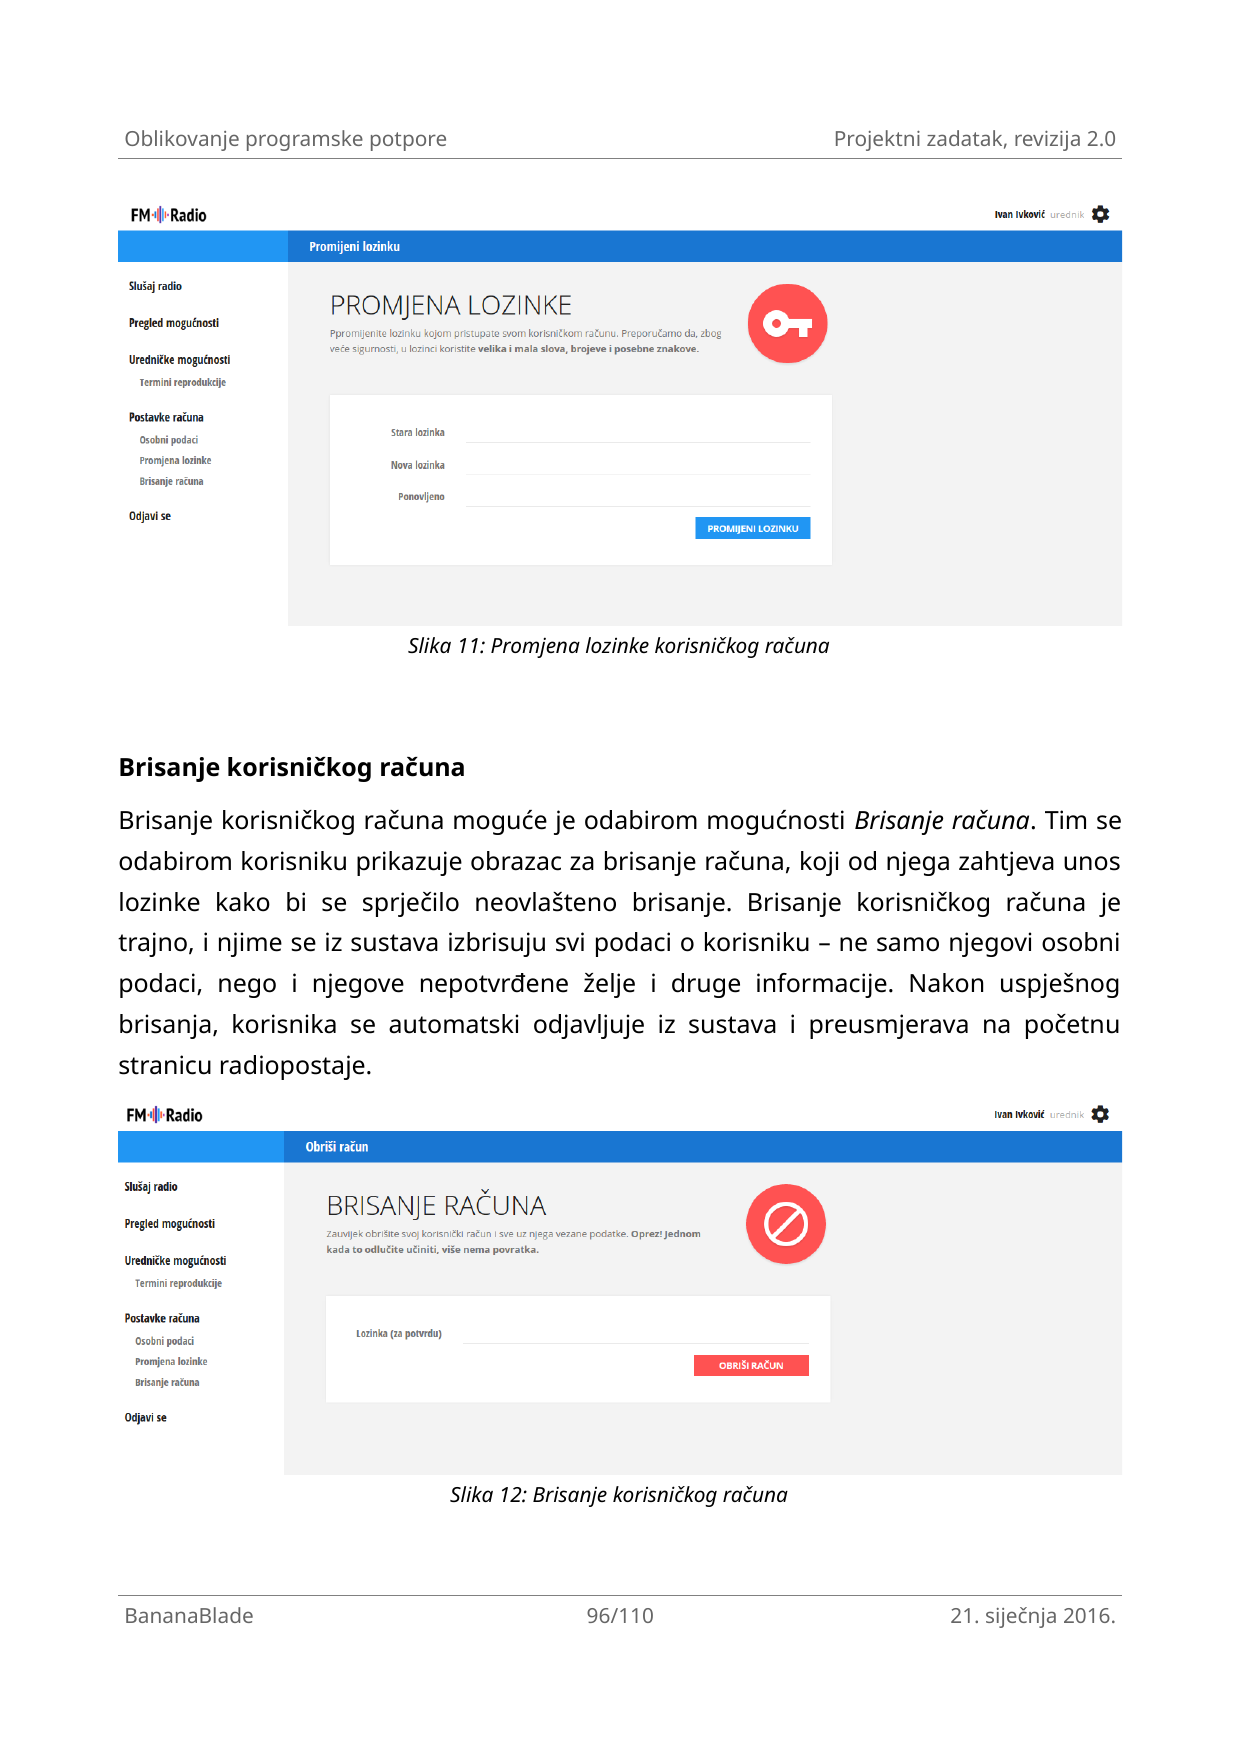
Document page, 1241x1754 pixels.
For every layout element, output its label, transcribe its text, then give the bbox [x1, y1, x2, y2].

subtitle Brisanje korisničkog računa [118, 749, 1122, 783]
text Slika 12: Brisanje korisničkog računa [118, 1475, 1122, 1508]
picture [118, 1101, 1123, 1475]
text Brisanje korisničkog računa moguće je odabirom mogućnosti Brisanje računa. Tim se odabirom korisniku prikazuje obrazac za brisanje računa, koji od njega zahtjeva unos lozinke kako bi se sprječilo neovlašteno brisanje. Brisanje korisničkog računa je trajno, i njime se iz sustava izbrisuju svi podaci o korisniku – ne samo njegovi osobni podaci, nego i njegove nepotvrđene želje i druge informacije. Nakon uspješnog brisanja, korisnika se automatski odjavljuje iz sustava i preusmjerava na početnu stranicu radiopostaje. [118, 803, 1122, 1082]
picture [118, 200, 1123, 626]
text Slika 11: Promjena lozinke korisničkog računa [118, 626, 1122, 660]
